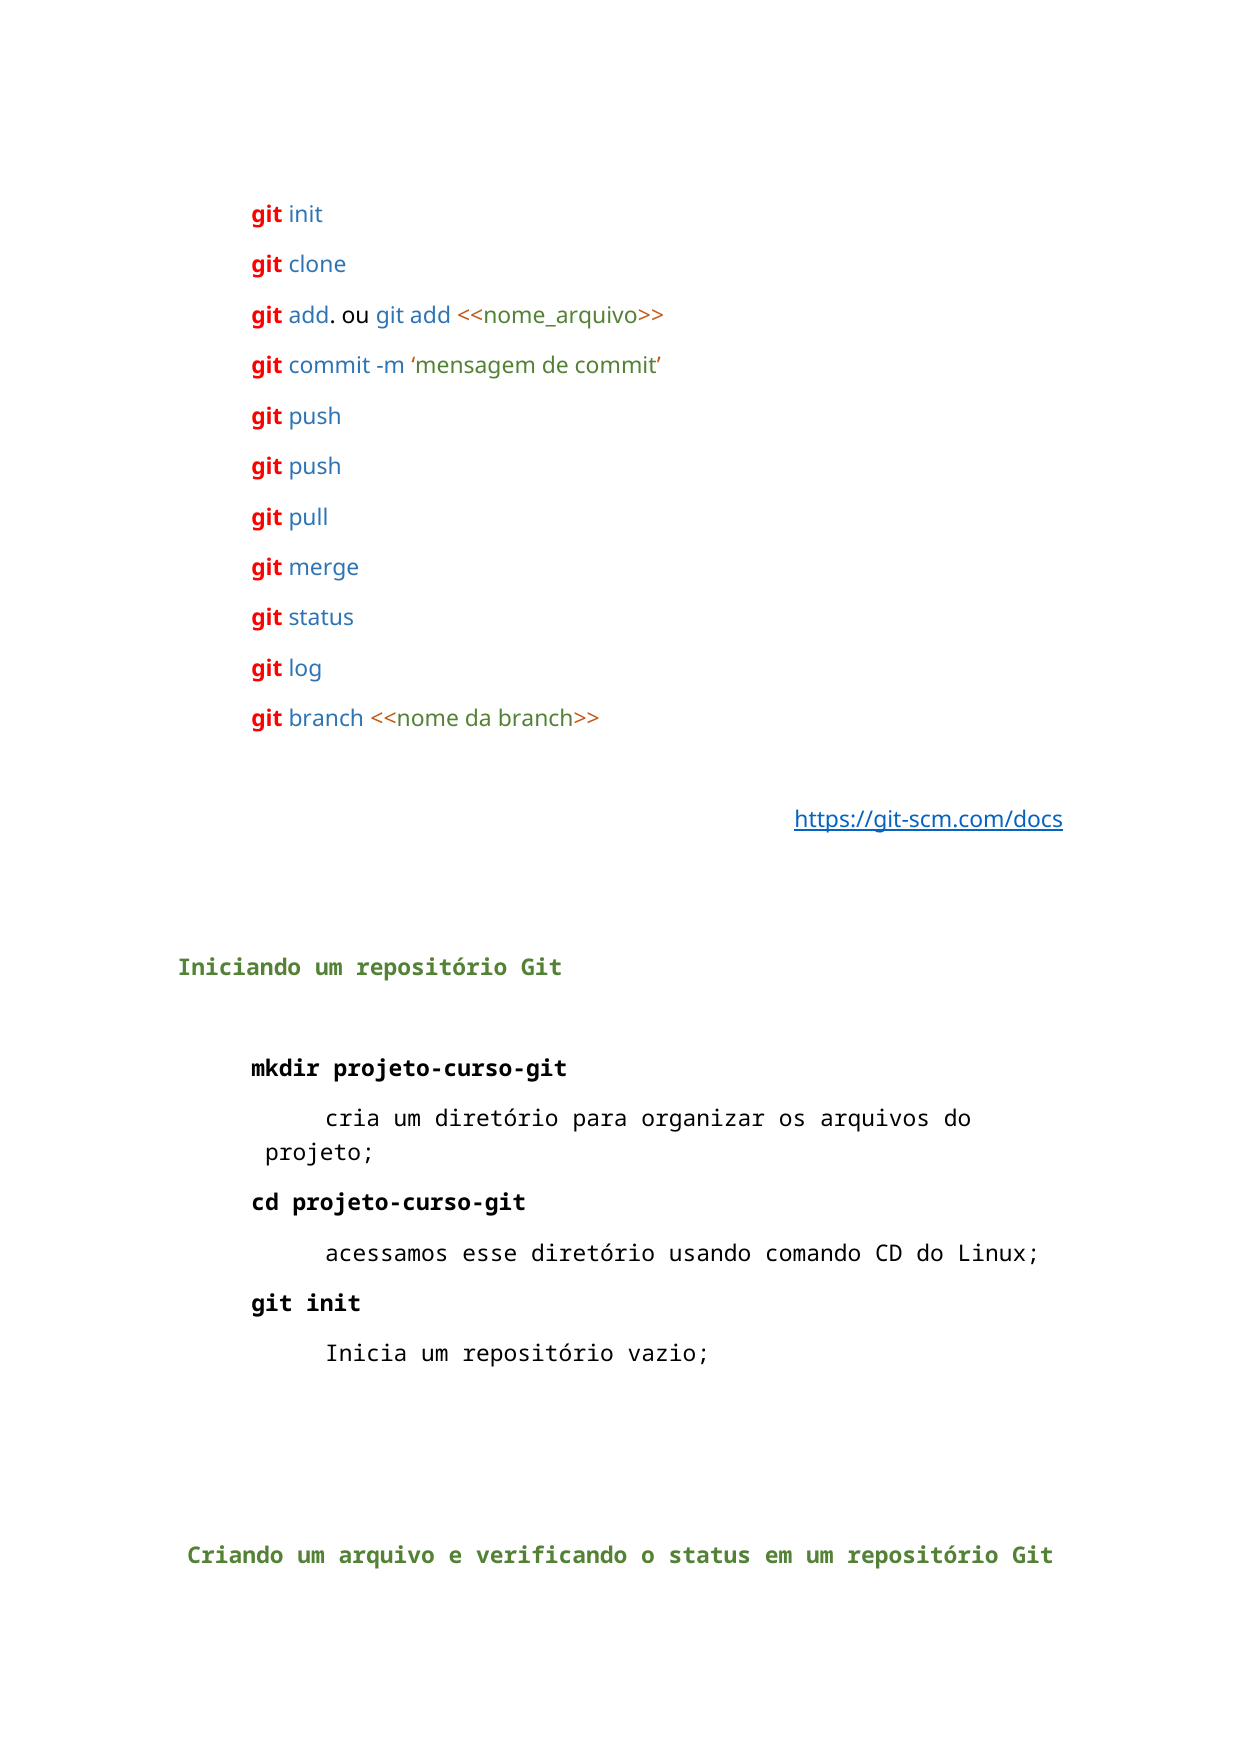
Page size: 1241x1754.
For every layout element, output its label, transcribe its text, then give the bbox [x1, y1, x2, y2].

text git log [177, 652, 1063, 683]
text git init [177, 198, 1063, 229]
text git push [177, 450, 1063, 481]
text cd projeto-curso-git [177, 1186, 1063, 1217]
text git merge [177, 551, 1063, 582]
text cria um diretório para organizar os arquivos do projeto; [177, 1102, 1063, 1167]
text git commit -m ‘mensagem de commit’ [177, 349, 1063, 381]
text Iniciando um repositório Git [177, 951, 1063, 982]
text git init [177, 1287, 1063, 1318]
text git pull [177, 501, 1063, 532]
text git branch <<nome da branch>> [177, 702, 1063, 733]
text git status [177, 601, 1063, 633]
text Inicia um repositório vazio; [177, 1337, 1063, 1369]
text https://git-scm.com/docs [177, 803, 1063, 834]
text git push [177, 400, 1063, 431]
text git clone [177, 248, 1063, 280]
text acessamos esse diretório usando comando CD do Linux; [177, 1237, 1063, 1268]
text git add. ou git add <<nome_arquivo>> [177, 299, 1063, 330]
text Criando um arquivo e verificando o status em um repositório Git [177, 1539, 1063, 1570]
text mkdir projeto-curso-git [177, 1052, 1063, 1083]
